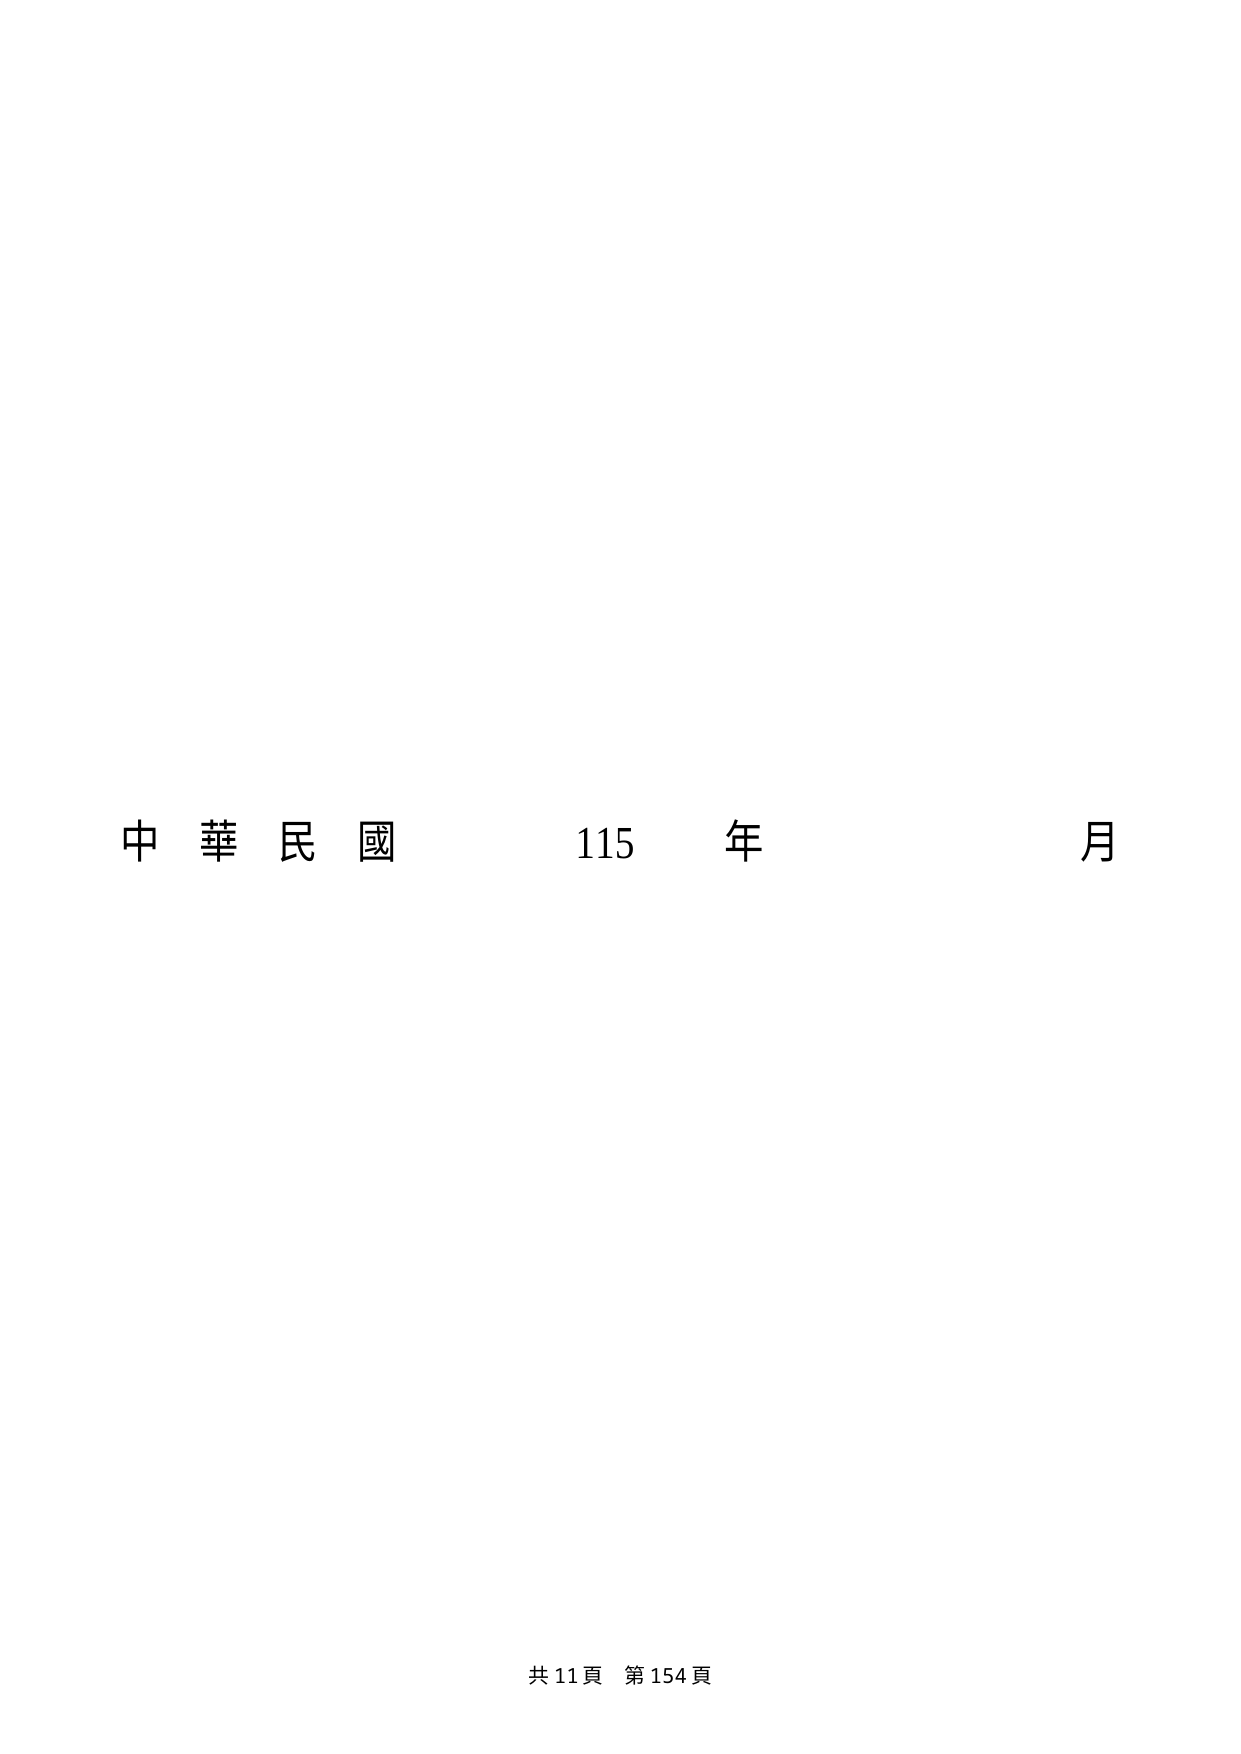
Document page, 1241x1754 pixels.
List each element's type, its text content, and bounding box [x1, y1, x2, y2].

text 中 華 民 國 115 年 月 [118, 766, 1122, 891]
